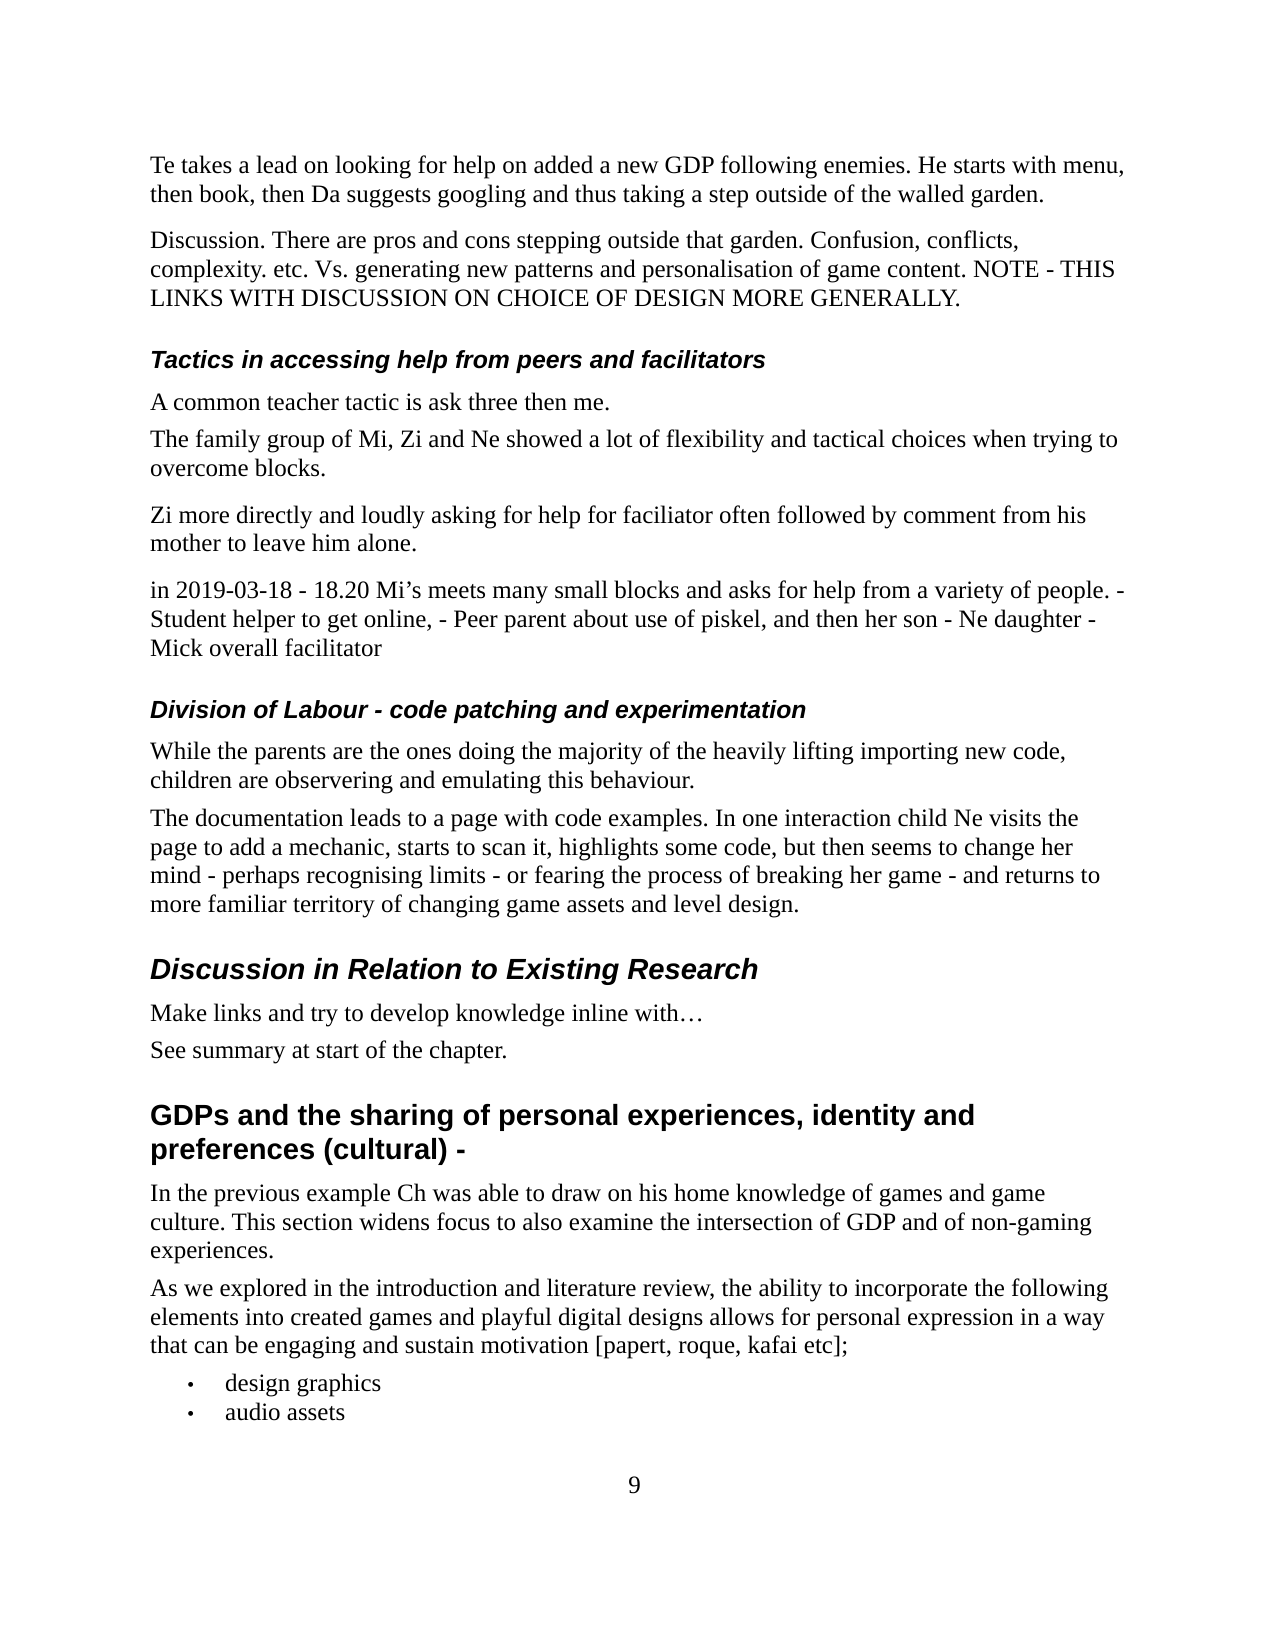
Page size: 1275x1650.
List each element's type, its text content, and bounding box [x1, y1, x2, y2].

list design graphics [187, 1368, 1125, 1397]
text in 2019-03-18 - 18.20 Mi’s meets many small blocks and asks for help from a variety of people. - Student helper to get online, - Peer parent about use of piskel, and then her son - Ne daughter - Mick overall facilitator [150, 575, 1125, 661]
text The family group of Mi, Zi and Ne showed a lot of flexibility and tactical choices when trying to overcome blocks. [150, 424, 1125, 482]
text Zi more directly and loudly asking for help for faciliator often followed by comment from his mother to leave him alone. [150, 500, 1125, 557]
text The documentation leads to a page with code examples. In one interaction child Ne visits the page to add a mechanic, starts to scan it, highlights some code, but then seems to change her mind - perhaps recognising limits - or fearing the process of breaking her game - and returns to more familiar territory of changing game assets and level design. [150, 803, 1125, 918]
subtitle Tactics in accessing help from peers and facilitators [150, 346, 1125, 374]
text See summary at start of the chapter. [150, 1036, 1125, 1064]
text A common teacher tactic is ask three then me. [150, 387, 1125, 415]
text Te takes a lead on looking for help on added a new GDP following enemies. He starts with menu, then book, then Da suggests googling and thus taking a step outside of the walled garden. [150, 150, 1125, 207]
subtitle Division of Labour - code patching and experimentation [150, 695, 1125, 724]
text Make links and try to develop knowledge inline with… [150, 998, 1125, 1027]
text In the previous example Ch was able to draw on his home knowledge of games and game culture. This section widens focus to also examine the intersection of GDP and of non-gaming experiences. [150, 1178, 1125, 1264]
text While the parents are the ones doing the majority of the heavily lifting importing new code, children are observering and emulating this behaviour. [150, 736, 1125, 794]
subtitle GDPs and the sharing of personal experiences, identity and preferences (cultural) - [150, 1098, 1125, 1165]
text As we explored in the introduction and literature review, the ability to incorporate the following elements into created games and playful digital designs allows for personal expression in a way that can be engaging and sustain motivation [papert, roque, kafai etc]; [150, 1273, 1125, 1359]
list audio assets [187, 1397, 1125, 1426]
subtitle Discussion in Relation to Existing Research [150, 952, 1125, 985]
text Discussion. There are pros and cons stepping outside that garden. Confusion, conflicts, complexity. etc. Vs. generating new patterns and personalisation of game content. NOTE - THIS LINKS WITH DISCUSSION ON CHOICE OF DESIGN MORE GENERALLY. [150, 225, 1125, 312]
